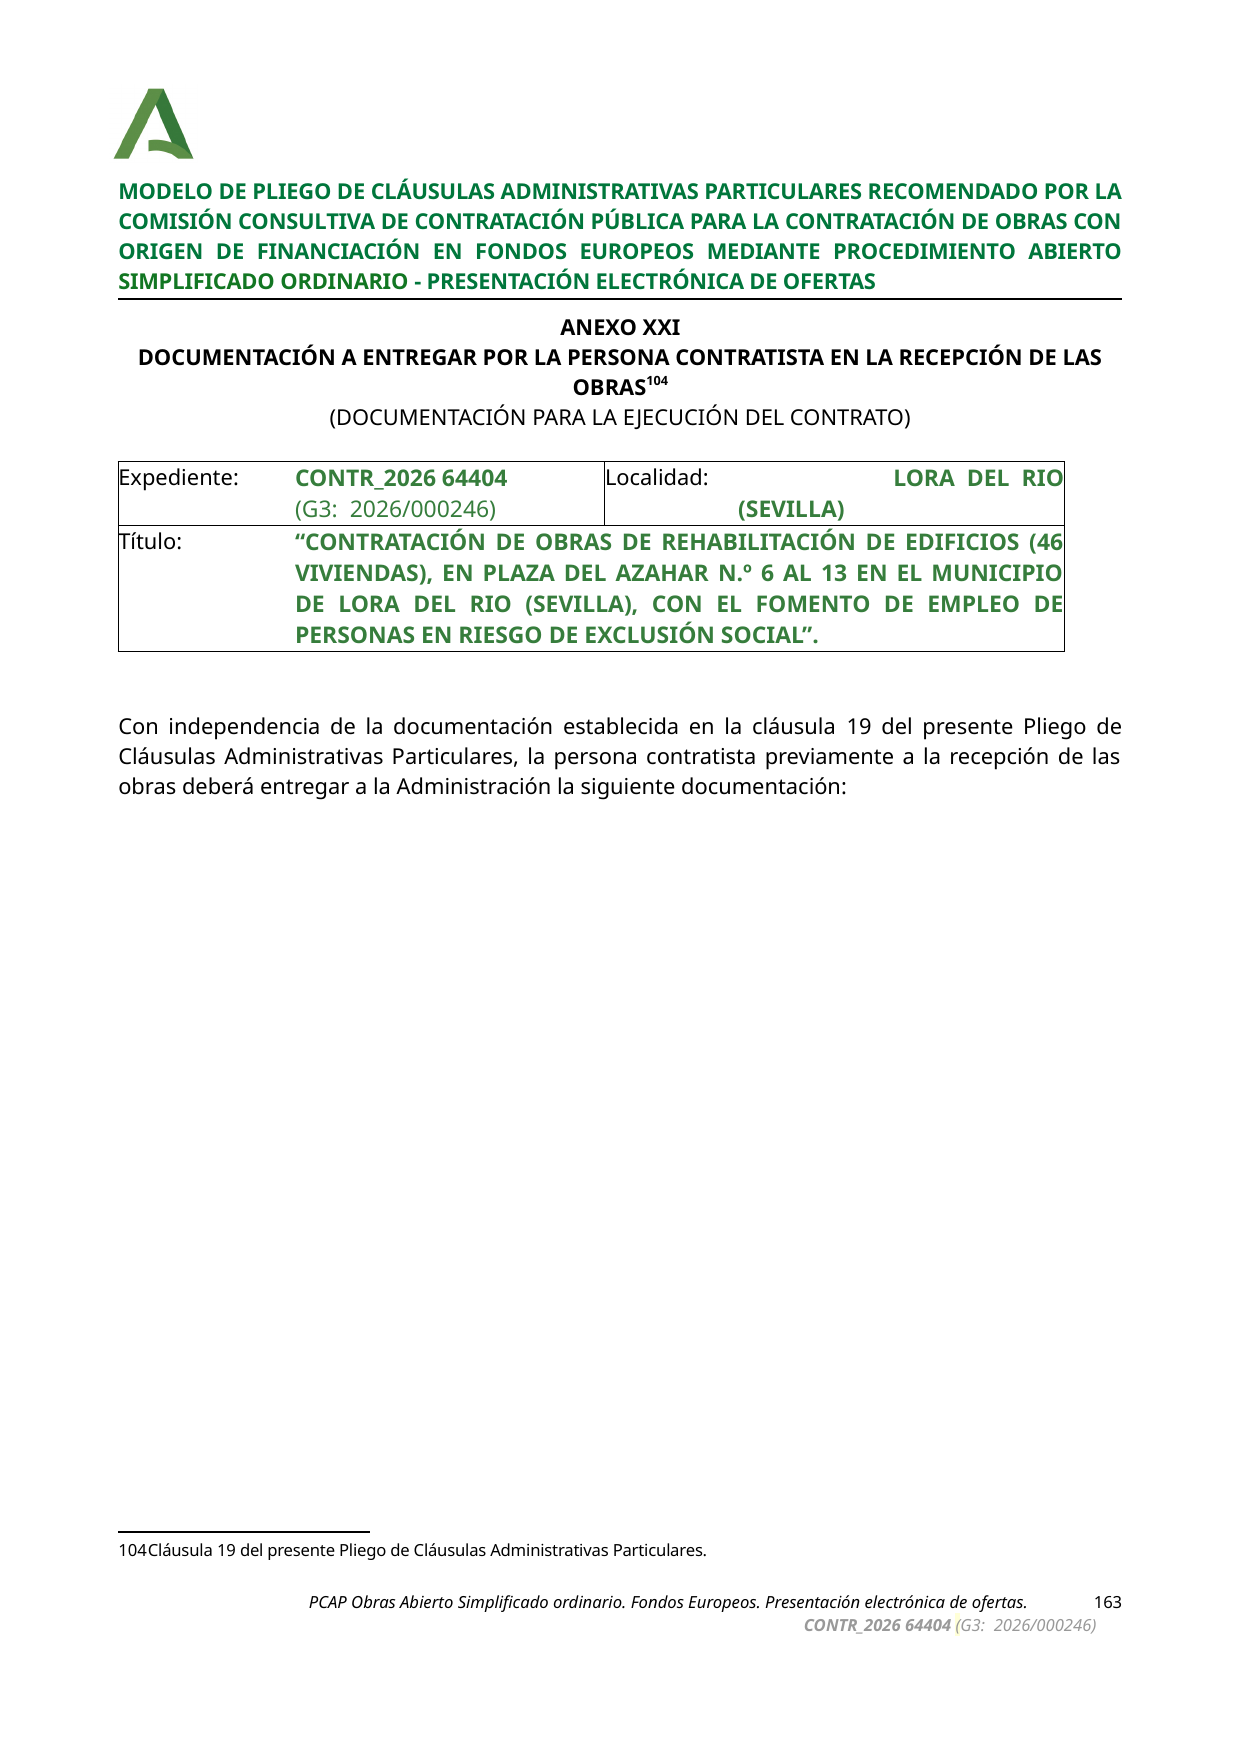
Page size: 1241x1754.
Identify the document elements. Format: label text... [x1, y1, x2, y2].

text MODELO DE PLIEGO DE CLÁUSULAS ADMINISTRATIVAS PARTICULARES RECOMENDADO POR LA COMISIÓN CONSULTIVA DE CONTRATACIÓN PÚBLICA PARA LA CONTRATACIÓN DE OBRAS CON ORIGEN DE FINANCIACIÓN EN FONDOS EUROPEOS MEDIANTE PROCEDIMIENTO ABIERTO SIMPLIFICADO ORDINARIO - PRESENTACIÓN ELECTRÓNICA DE OFERTAS [118, 176, 1122, 298]
text (DOCUMENTACIÓN PARA LA EJECUCIÓN DEL CONTRATO) [118, 402, 1122, 431]
text ANEXO XXI [118, 312, 1122, 342]
table_header Expediente: [119, 462, 295, 525]
table_header CONTR_2026 64404 (G3: 2026/000246) [295, 462, 604, 525]
table_header Localidad: [605, 462, 738, 525]
table_cell “CONTRATACIÓN DE OBRAS DE REHABILITACIÓN DE EDIFICIOS (46 VIVIENDAS), EN PLAZA DEL AZAHAR N.º 6 AL 13 EN EL MUNICIPIO DE LORA DEL RIO (SEVILLA), CON EL FOMENTO DE EMPLEO DE PERSONAS EN RIESGO DE EXCLUSIÓN SOCIAL”. [295, 526, 1064, 651]
table_cell Título: [119, 526, 295, 651]
picture [109, 84, 198, 163]
table_header LORA DEL RIO (SEVILLA) [738, 462, 1064, 525]
text DOCUMENTACIÓN A ENTREGAR POR LA PERSONA CONTRATISTA EN LA RECEPCIÓN DE LAS OBRAS [118, 342, 1122, 402]
text Cláusula 19 del presente Pliego de Cláusulas Administrativas Particulares. [118, 1538, 1122, 1561]
text Con independencia de la documentación establecida en la cláusula 19 del presente Pliego de Cláusulas Administrativas Particulares, la persona contratista previamente a la recepción de las obras deberá entregar a la Administración la siguiente documentación: [118, 711, 1122, 801]
